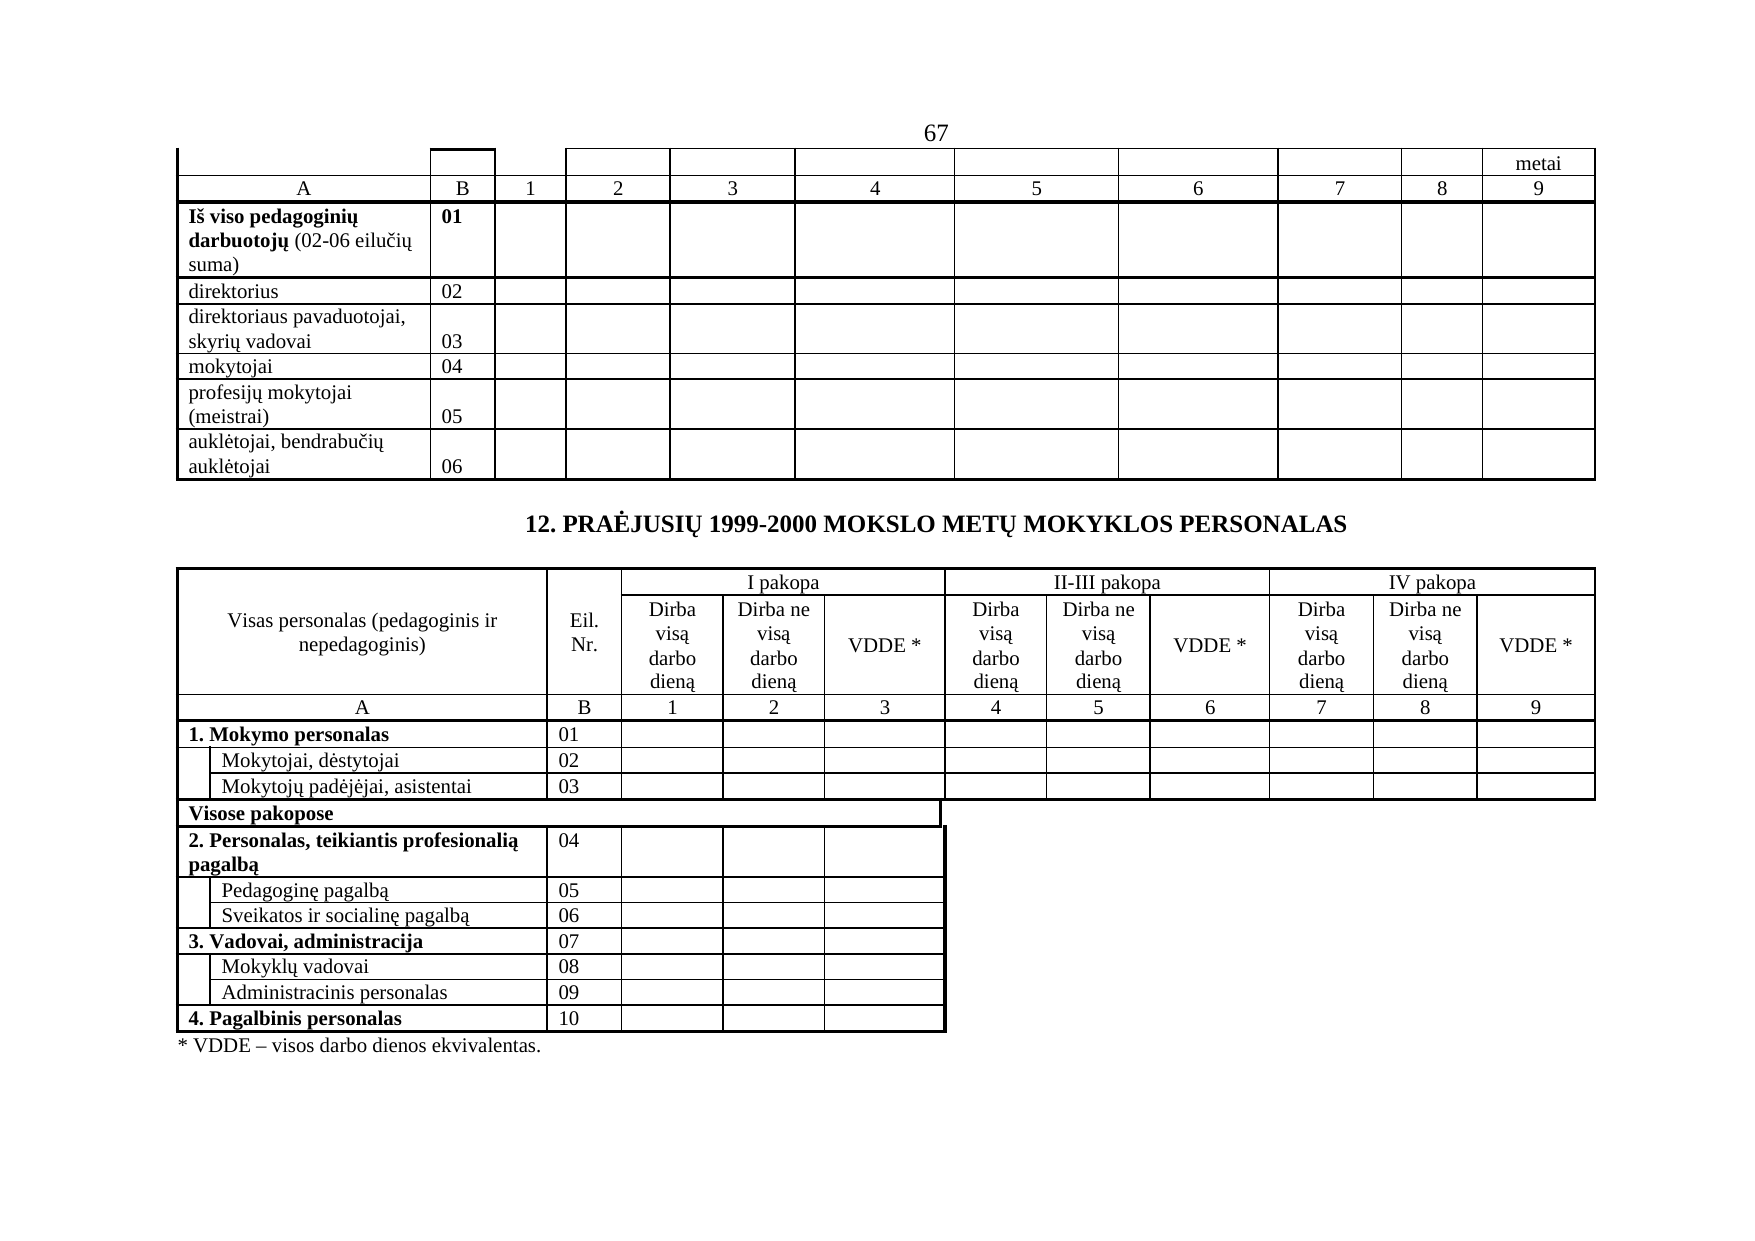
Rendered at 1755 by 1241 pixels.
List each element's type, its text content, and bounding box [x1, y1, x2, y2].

table_cell [496, 148, 565, 175]
table_cell [1151, 748, 1269, 772]
table_cell [1150, 902, 1269, 927]
table_cell 2 [567, 176, 669, 200]
table_cell [825, 955, 943, 978]
table_cell [947, 876, 1046, 902]
table_cell 9 [1478, 695, 1594, 719]
table_cell [496, 354, 565, 378]
table_cell [947, 902, 1046, 927]
table_cell [1119, 149, 1277, 175]
table_cell [796, 279, 954, 303]
table_cell Dirba ne visą darbo dieną [724, 596, 824, 693]
table_cell [825, 825, 943, 876]
table_cell B [548, 695, 621, 719]
table_cell 1 [622, 695, 722, 719]
table_cell Iš viso pedagoginių darbuotojų (02-06 eilučių suma) [179, 204, 430, 276]
table_cell [622, 722, 722, 746]
table_cell [1279, 430, 1401, 478]
table_cell [1047, 722, 1149, 746]
table_cell profesijų mokytojai (meistrai) [179, 380, 430, 428]
table_cell 3. Vadovai, administracija [179, 929, 546, 953]
table_cell [1150, 979, 1269, 1004]
table_header Eil. Nr. [548, 570, 621, 693]
table_cell [1279, 380, 1401, 428]
table_cell [622, 828, 722, 876]
table_cell [1464, 801, 1595, 825]
table_cell [622, 929, 722, 953]
table_cell A [179, 695, 546, 719]
table_cell 03 [431, 305, 494, 353]
table_cell [567, 430, 669, 478]
table_cell [1483, 305, 1594, 353]
table_cell auklėtojai, bendrabučių auklėtojai [179, 430, 430, 478]
table_cell [825, 903, 943, 927]
table_cell [955, 279, 1118, 303]
table_cell [724, 722, 824, 746]
table_cell [1477, 979, 1595, 1004]
table_cell [1373, 876, 1477, 902]
table_cell [1279, 149, 1401, 175]
table_cell [671, 430, 794, 478]
table_cell [955, 354, 1118, 378]
table_cell Dirba ne visą darbo dieną [1047, 596, 1149, 693]
table_cell [1477, 1004, 1595, 1030]
table_cell [825, 980, 943, 1004]
table_cell [622, 1006, 722, 1030]
table_cell [825, 722, 944, 746]
table_cell [1046, 825, 1150, 876]
table_cell [622, 774, 722, 798]
table_cell [1478, 774, 1594, 798]
table_cell VDDE * [1478, 596, 1594, 693]
table_cell [724, 980, 824, 1004]
table_cell [1270, 927, 1373, 953]
table_cell [1483, 380, 1594, 428]
table_cell [796, 380, 954, 428]
table_cell [947, 953, 1046, 978]
table_cell 6 [1151, 695, 1269, 719]
table_cell Dirba ne visą darbo dieną [1374, 596, 1476, 693]
table_cell [1046, 927, 1150, 953]
table_cell VDDE * [825, 596, 944, 693]
table_cell [1270, 748, 1373, 772]
table_cell [1477, 953, 1595, 978]
table_cell mokytojai [179, 354, 430, 378]
table_cell Mokytojų padėjėjai, asistentai [211, 774, 546, 798]
table_cell Mokytojai, dėstytojai [211, 748, 546, 772]
table_cell [1477, 927, 1595, 953]
table_cell [724, 1006, 824, 1030]
table_cell 06 [431, 430, 494, 478]
table_cell [1402, 380, 1482, 428]
table_cell [1483, 279, 1594, 303]
table_cell [496, 204, 565, 276]
table_cell [1270, 825, 1373, 876]
table_cell [622, 955, 722, 978]
table_cell [1373, 953, 1477, 978]
table_cell 2. Personalas, teikiantis profesionalią pagalbą [179, 828, 546, 876]
table_cell 05 [431, 380, 494, 428]
table_cell [947, 927, 1046, 953]
table_cell [622, 878, 722, 902]
table_header [431, 151, 494, 175]
table_cell [1270, 1004, 1373, 1030]
table_header I pakopa [622, 570, 944, 594]
table_cell [1047, 748, 1149, 772]
table_cell [179, 878, 209, 927]
table_cell 6 [1119, 176, 1277, 200]
table_cell Sveikatos ir socialinę pagalbą [211, 903, 546, 927]
table_cell [1402, 279, 1482, 303]
table_cell 8 [1374, 695, 1476, 719]
table_cell [1270, 979, 1373, 1004]
table_cell 9 [1483, 176, 1594, 200]
table_cell [947, 1004, 1046, 1030]
table_cell [179, 955, 209, 1004]
table_cell [1373, 927, 1477, 953]
table_cell [671, 149, 794, 175]
table_cell [1402, 430, 1482, 478]
table_cell Dirba visą darbo dieną [946, 596, 1046, 693]
table_cell [1477, 876, 1595, 902]
table_cell [671, 204, 794, 276]
table_cell [796, 430, 954, 478]
table_cell 8 [1402, 176, 1482, 200]
table_cell 05 [548, 878, 621, 902]
table_cell [724, 878, 824, 902]
table_cell [796, 204, 954, 276]
table_cell [1477, 825, 1595, 876]
table_cell [825, 929, 943, 953]
table_cell 4 [946, 695, 1046, 719]
table_cell [567, 354, 669, 378]
table_cell [1119, 204, 1277, 276]
table_cell [1402, 305, 1482, 353]
table_cell [622, 748, 722, 772]
table_cell [955, 430, 1118, 478]
table_cell 01 [431, 204, 494, 276]
table_cell [1270, 876, 1373, 902]
table_cell [496, 305, 565, 353]
table_cell 04 [431, 354, 494, 378]
table_cell [825, 774, 944, 798]
table_cell [1270, 722, 1373, 746]
table_cell [1374, 748, 1476, 772]
table_cell [1270, 902, 1373, 927]
table_cell 01 [548, 722, 621, 746]
table_cell [1483, 430, 1594, 478]
table_cell [1402, 204, 1482, 276]
table_cell [671, 380, 794, 428]
table_cell [1119, 430, 1277, 478]
table_cell [1279, 204, 1401, 276]
table_cell [496, 279, 565, 303]
table_cell [1150, 876, 1269, 902]
table_cell [1402, 149, 1482, 175]
table_cell [1119, 380, 1277, 428]
table_cell [955, 305, 1118, 353]
table_cell 5 [1047, 695, 1149, 719]
table_cell 4 [796, 176, 954, 200]
table_cell [1046, 1004, 1150, 1030]
table_cell [1090, 801, 1218, 825]
table_cell [1150, 1004, 1269, 1030]
table_cell [1151, 722, 1269, 746]
table_cell [1119, 279, 1277, 303]
table_cell [724, 774, 824, 798]
table_cell [567, 149, 669, 175]
table_cell [1218, 801, 1344, 825]
table_cell 06 [548, 903, 621, 927]
table_cell [622, 980, 722, 1004]
table_cell [1477, 902, 1595, 927]
table_cell VDDE * [1151, 596, 1269, 693]
table_cell [1047, 774, 1149, 798]
table_cell Dirba visą darbo dieną [1270, 596, 1373, 693]
table_cell [1150, 953, 1269, 978]
table_cell [825, 1006, 943, 1030]
table_cell [567, 305, 669, 353]
table_cell [1373, 902, 1477, 927]
table_cell [1046, 876, 1150, 902]
table_header II-III pakopa [946, 570, 1269, 594]
table_cell [947, 979, 1046, 1004]
table_cell [724, 929, 824, 953]
table_cell [179, 148, 430, 175]
table_cell direktorius [179, 279, 430, 303]
table_cell [947, 825, 1046, 876]
table_cell [1374, 774, 1476, 798]
table_cell [1402, 354, 1482, 378]
table_cell [1151, 774, 1269, 798]
table_cell 02 [548, 748, 621, 772]
text * VDDE – visos darbo dienos ekvivalentas. [177, 1033, 1695, 1057]
table_cell [1046, 902, 1150, 927]
table_cell 3 [671, 176, 794, 200]
table_cell [496, 380, 565, 428]
table_cell [796, 149, 954, 175]
table_cell [946, 748, 1046, 772]
table_cell [946, 722, 1046, 746]
table_cell Visose pakopose [179, 801, 939, 825]
table_cell [1046, 953, 1150, 978]
table_cell [1119, 305, 1277, 353]
table_cell [567, 279, 669, 303]
table_cell [1373, 979, 1477, 1004]
table_cell [671, 279, 794, 303]
table_cell [796, 305, 954, 353]
table_cell 10 [548, 1006, 621, 1030]
table_cell [724, 828, 824, 876]
table_cell [1119, 354, 1277, 378]
table_cell [942, 801, 1089, 825]
table_cell 03 [548, 774, 621, 798]
table_cell 2 [724, 695, 824, 719]
table_cell [1345, 801, 1464, 825]
table_cell 04 [548, 828, 621, 876]
table_cell 1. Mokymo personalas [179, 722, 546, 746]
table_cell [825, 878, 943, 902]
table_cell [671, 305, 794, 353]
table_cell Administracinis personalas [211, 980, 546, 1004]
table_cell [955, 149, 1118, 175]
table_cell 3 [825, 695, 944, 719]
table_cell 08 [548, 955, 621, 978]
table_cell [1279, 305, 1401, 353]
table_cell 4. Pagalbinis personalas [179, 1006, 546, 1030]
table_cell 09 [548, 980, 621, 1004]
table_cell [1483, 204, 1594, 276]
table_cell 07 [548, 929, 621, 953]
table_cell [179, 748, 209, 798]
table_header IV pakopa [1270, 570, 1594, 594]
table_cell [1279, 279, 1401, 303]
table_cell [724, 903, 824, 927]
table_cell [496, 430, 565, 478]
table_cell [1046, 979, 1150, 1004]
table_cell [1483, 354, 1594, 378]
table_cell metai [1483, 149, 1594, 175]
table_cell [1270, 953, 1373, 978]
table_cell [1374, 722, 1476, 746]
table_cell Dirba visą darbo dieną [622, 596, 722, 693]
table_cell [1270, 774, 1373, 798]
table_cell [671, 354, 794, 378]
table_cell [724, 748, 824, 772]
text 12. Praėjusių 1999-2000 mokslo metų mokyklos personalas [177, 509, 1695, 538]
table_cell [1478, 748, 1594, 772]
table_cell [567, 380, 669, 428]
table_cell direktoriaus pavaduotojai, skyrių vadovai [179, 305, 430, 353]
table_cell 5 [955, 176, 1118, 200]
table_cell [567, 204, 669, 276]
table_cell 02 [431, 279, 494, 303]
table_cell [622, 903, 722, 927]
table_cell [796, 354, 954, 378]
table_cell [825, 748, 944, 772]
table_cell Mokyklų vadovai [211, 955, 546, 978]
table_cell [1150, 927, 1269, 953]
table_cell [1150, 825, 1269, 876]
table_cell [955, 380, 1118, 428]
table_cell [1373, 825, 1477, 876]
table_cell Pedagoginę pagalbą [211, 878, 546, 902]
table_cell B [431, 176, 494, 200]
table_cell [946, 774, 1046, 798]
table_cell [1478, 722, 1594, 746]
table_cell [1279, 354, 1401, 378]
table_cell [955, 204, 1118, 276]
table_cell 7 [1270, 695, 1373, 719]
table_cell 1 [496, 176, 565, 200]
table_cell 7 [1279, 176, 1401, 200]
table_cell A [179, 176, 430, 200]
table_cell [724, 955, 824, 978]
table_cell [1373, 1004, 1477, 1030]
table_header Visas personalas (pedagoginis ir nepedagoginis) [179, 570, 546, 693]
